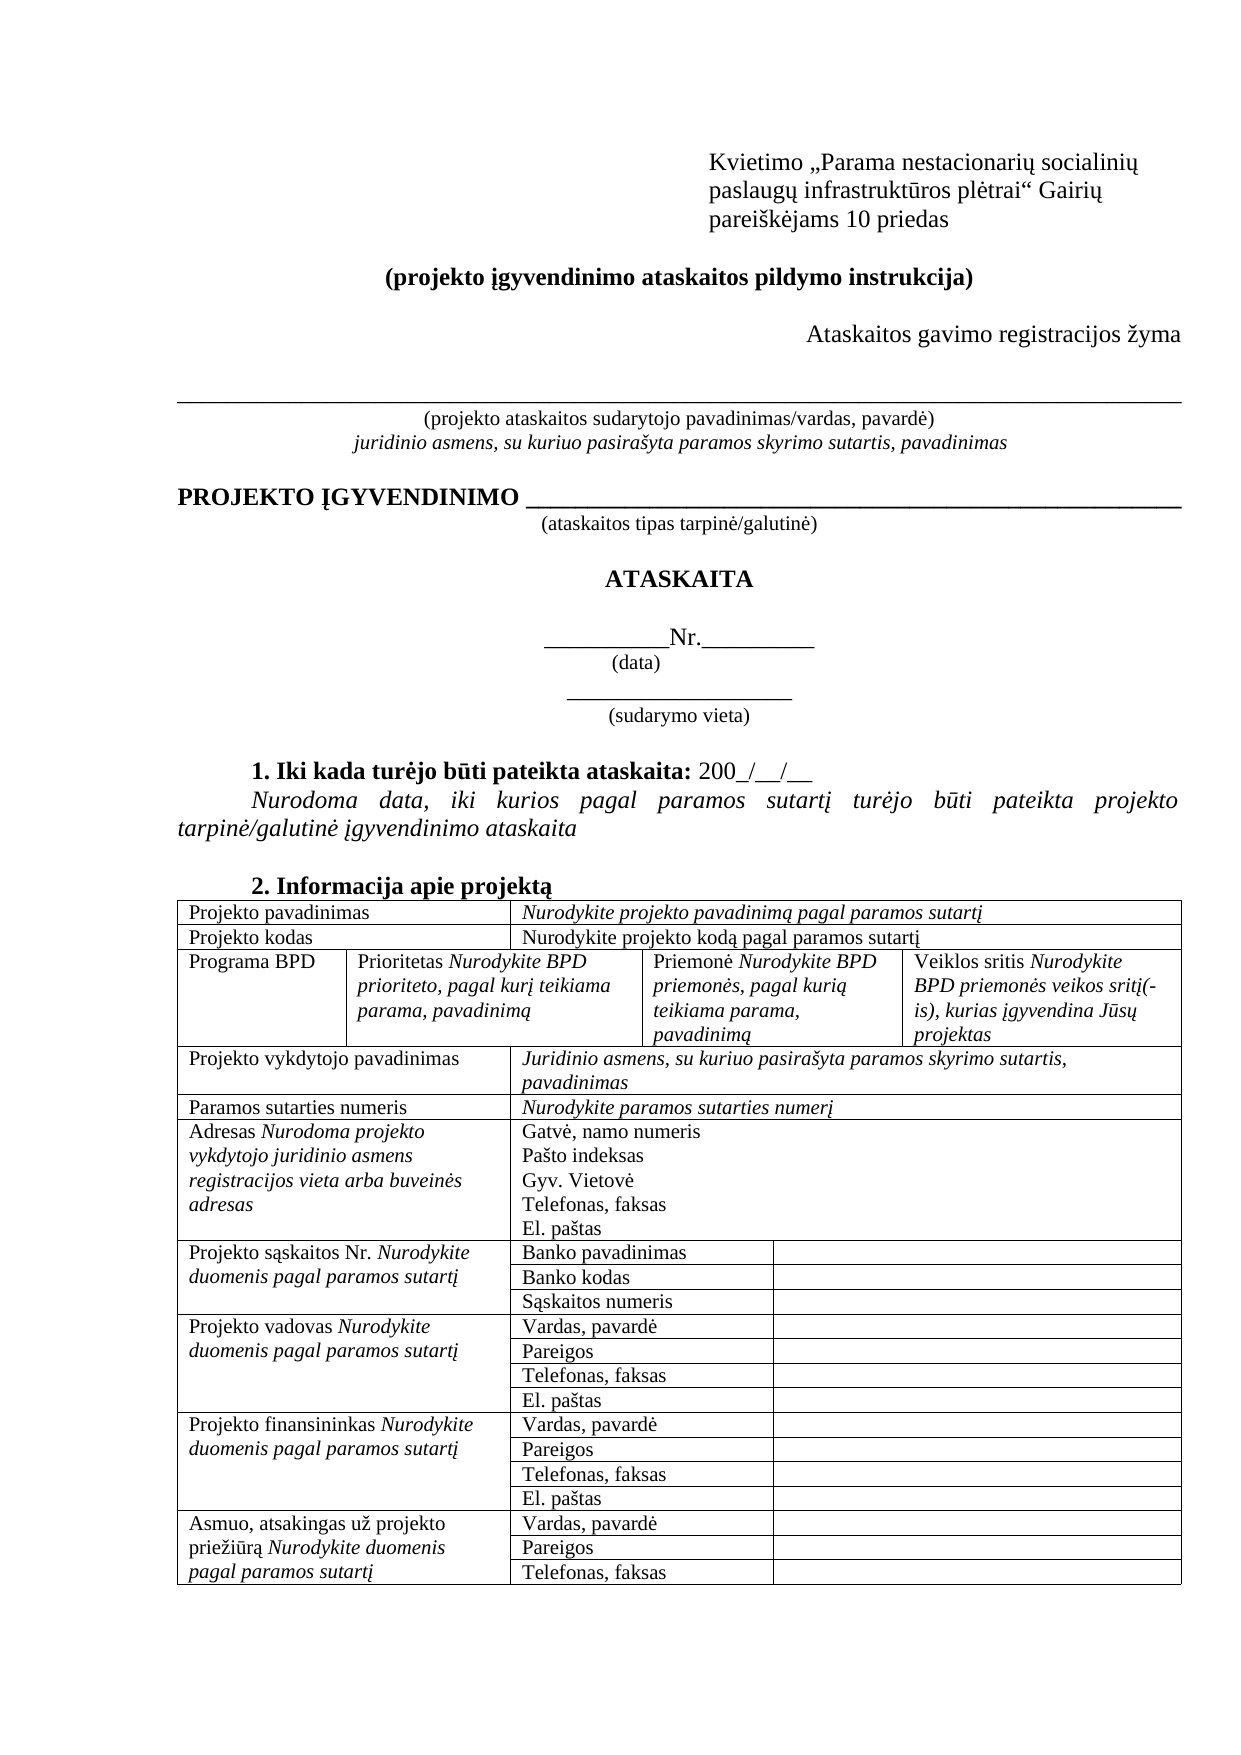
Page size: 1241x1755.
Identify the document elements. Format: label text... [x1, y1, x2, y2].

table_cell Veiklos sritis Nurodykite BPD priemonės veikos sritį(-is), kurias įgyvendina Jūsų projektas [903, 950, 1181, 1046]
table_cell Banko kodas [511, 1265, 773, 1289]
text PROJEKTO ĮGYVENDINIMO [177, 482, 1181, 511]
table_cell Telefonas, faksas [511, 1364, 773, 1387]
table_cell [774, 1511, 1181, 1535]
table_cell Vardas, pavardė [511, 1413, 773, 1436]
table_cell Telefonas, faksas [511, 1560, 773, 1584]
table_cell Sąskaitos numeris [511, 1290, 773, 1313]
text Nurodoma data, iki kurios pagal paramos sutartį turėjo būti pateikta projekto tarpinė/galutinė įgyvendinimo ataskaita [177, 785, 1181, 842]
table_cell Gatvė, namo numeris Pašto indeksas Gyv. Vietovė Telefonas, faksas El. paštas [511, 1120, 1181, 1240]
table_cell Nurodykite paramos sutarties numerį [511, 1095, 1181, 1119]
table_cell Banko pavadinimas [511, 1241, 773, 1264]
table_cell Programa BPD [178, 950, 346, 1046]
table_cell [774, 1315, 1181, 1338]
text (projekto įgyvendinimo ataskaitos pildymo instrukcija) [177, 262, 1181, 291]
text Ataskaitos gavimo registracijos žyma [177, 319, 1181, 348]
table_cell [774, 1560, 1181, 1584]
table_cell Paramos sutarties numeris [178, 1095, 510, 1119]
table_cell Projekto vadovas Nurodykite duomenis pagal paramos sutartį [178, 1315, 510, 1412]
table_cell [774, 1487, 1181, 1510]
table_cell [774, 1364, 1181, 1387]
table_cell Projekto finansininkas Nurodykite duomenis pagal paramos sutartį [178, 1413, 510, 1510]
table_cell Pareigos [511, 1339, 773, 1363]
table_header Nurodykite projekto pavadinimą pagal paramos sutartį [511, 901, 1181, 924]
table_cell Pareigos [511, 1536, 773, 1559]
text (ataskaitos tipas tarpinė/galutinė) [177, 511, 1181, 535]
text paslaugų infrastruktūros plėtrai“ Gairių [177, 176, 1181, 204]
table_cell El. paštas [511, 1388, 773, 1412]
table_cell Vardas, pavardė [511, 1511, 773, 1535]
table_cell [774, 1462, 1181, 1486]
text (projekto ataskaitos sudarytojo pavadinimas/vardas, pavardė) [177, 406, 1181, 430]
text juridinio asmens, su kuriuo pasirašyta paramos skyrimo sutartis, pavadinimas [177, 430, 1181, 454]
table_cell [774, 1536, 1181, 1559]
table_cell Juridinio asmens, su kuriuo pasirašyta paramos skyrimo sutartis, pavadinimas [511, 1047, 1181, 1094]
table_cell Projekto sąskaitos Nr. Nurodykite duomenis pagal paramos sutartį [178, 1241, 510, 1313]
text __________________ [177, 674, 1181, 703]
text 1. Iki kada turėjo būti pateikta ataskaita: 200_/__/__ [177, 756, 1181, 785]
text 2. Informacija apie projektą [177, 871, 1181, 900]
text (sudarymo vieta) [177, 703, 1181, 727]
table_cell Prioritetas Nurodykite BPD prioriteto, pagal kurį teikiama parama, pavadinimą [347, 950, 642, 1046]
text (data) [177, 650, 1181, 674]
table_cell [774, 1290, 1181, 1313]
text __________Nr._________ [177, 622, 1181, 650]
table_cell Projekto vykdytojo pavadinimas [178, 1047, 510, 1094]
table_cell [774, 1413, 1181, 1436]
table_cell Telefonas, faksas [511, 1462, 773, 1486]
table_cell Vardas, pavardė [511, 1315, 773, 1338]
table_cell Priemonė Nurodykite BPD priemonės, pagal kurią teikiama parama, pavadinimą [643, 950, 902, 1046]
table_cell Nurodykite projekto kodą pagal paramos sutartį [511, 925, 1181, 949]
table_cell [774, 1241, 1181, 1264]
table_cell [774, 1265, 1181, 1289]
text pareiškėjams 10 priedas [177, 204, 1181, 233]
table_cell [774, 1339, 1181, 1363]
table_cell Adresas Nurodoma projekto vykdytojo juridinio asmens registracijos vieta arba buveinės adresas [178, 1120, 510, 1240]
table_header Projekto pavadinimas [178, 901, 510, 924]
table_cell Pareigos [511, 1438, 773, 1461]
table_cell [774, 1438, 1181, 1461]
table_cell [774, 1388, 1181, 1412]
table_cell Asmuo, atsakingas už projekto priežiūrą Nurodykite duomenis pagal paramos sutartį [178, 1511, 510, 1584]
table_cell El. paštas [511, 1487, 773, 1510]
table_cell Projekto kodas [178, 925, 510, 949]
text Kvietimo „Parama nestacionarių socialinių [177, 147, 1181, 176]
text ATASKAITA [177, 564, 1181, 593]
